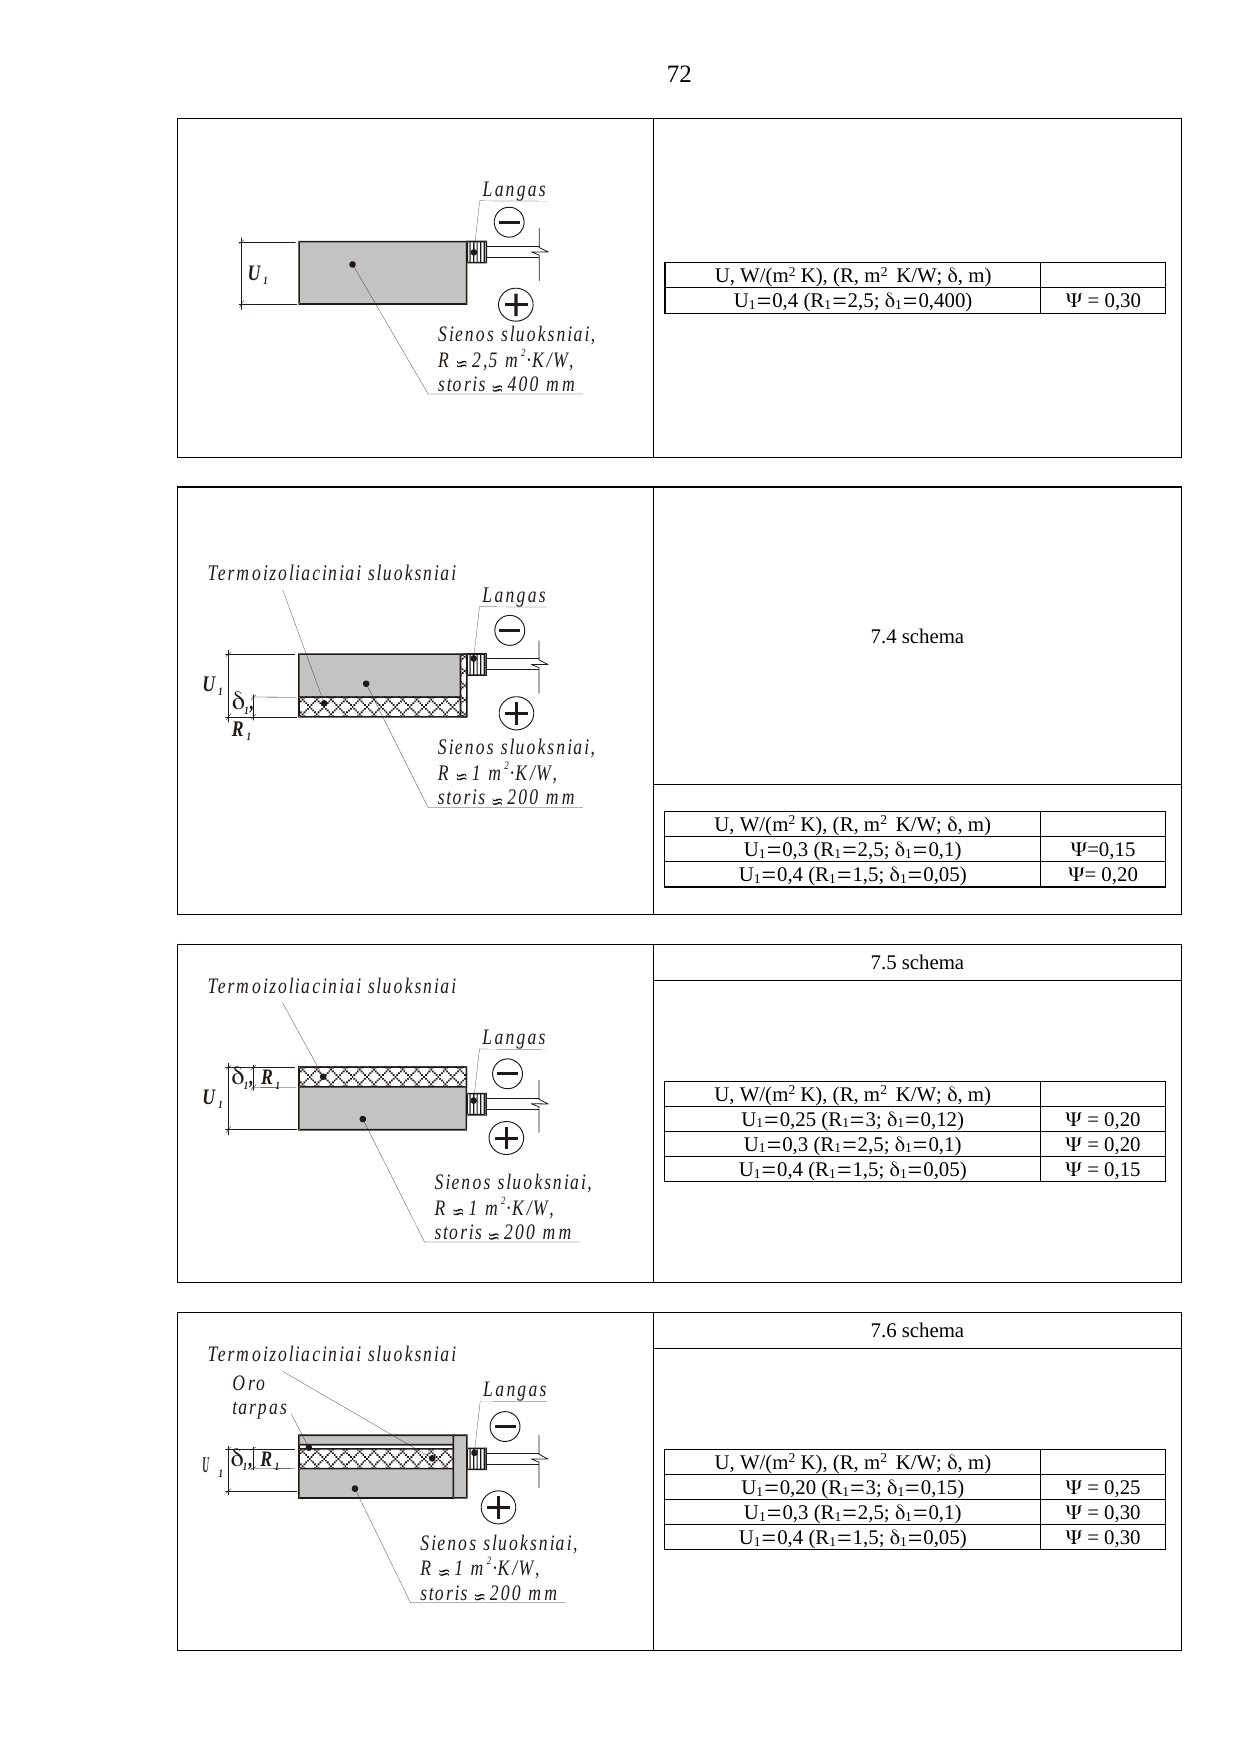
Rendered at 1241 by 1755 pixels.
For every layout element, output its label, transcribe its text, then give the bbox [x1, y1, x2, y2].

table_header [178, 945, 653, 1282]
table_cell Y=0,15 [1041, 837, 1165, 861]
table_cell U1=0,3 (R1=2,5; d1=0,1) [665, 837, 1040, 861]
table_cell [654, 981, 1181, 1282]
table_cell U1=0,4 (R1=1,5; d1=0,05) [665, 1157, 1040, 1181]
table_header U, W/(m2 K), (R, m2 K/W; d, m) [665, 1450, 1040, 1474]
table_cell Y = 0,30 [1041, 1525, 1165, 1549]
table_header U, W/(m2 K), (R, m2 K/W; d, m) [665, 1082, 1040, 1106]
table_cell Y = 0,20 [1041, 1132, 1165, 1156]
table_cell U1=0,4 (R1=1,5; d1=0,05) [665, 862, 1040, 886]
table_cell [654, 119, 1181, 457]
table_header [1041, 1082, 1165, 1106]
table_header U, W/(m2 K), (R, m2 K/W; d, m) [665, 812, 1040, 836]
table_header U, W/(m2 K), (R, m2 K/W; d, m) [666, 263, 1040, 287]
table_cell Y = 0,25 [1041, 1475, 1165, 1499]
table_cell U1=0,4 (R1=1,5; d1=0,05) [665, 1525, 1040, 1549]
table_cell U1=0,25 (R1=3; d1=0,12) [665, 1107, 1040, 1131]
table_cell U1=0,3 (R1=2,5; d1=0,1) [665, 1132, 1040, 1156]
table_cell Y= 0,20 [1041, 862, 1165, 886]
table_header [178, 119, 653, 457]
table_header [1041, 263, 1165, 287]
table_header 7.4 schema [654, 488, 1181, 784]
table_header [178, 1313, 653, 1650]
table_header 7.5 schema [654, 945, 1181, 979]
table_cell Y = 0,30 [1041, 288, 1165, 312]
table_cell [654, 1349, 1181, 1650]
table_header 7.6 schema [654, 1313, 1181, 1348]
table_cell U1=0,4 (R1=2,5; d1=0,400) [666, 288, 1040, 312]
table_cell Y = 0,30 [1041, 1500, 1165, 1524]
table_cell Y = 0,20 [1041, 1107, 1165, 1131]
table_header [178, 488, 653, 914]
table_cell [654, 785, 1181, 914]
table_cell Y = 0,15 [1041, 1157, 1165, 1181]
table_header [1041, 1450, 1165, 1474]
table_cell U1=0,3 (R1=2,5; d1=0,1) [665, 1500, 1040, 1524]
table_header [1041, 812, 1165, 836]
table_cell U1=0,20 (R1=3; d1=0,15) [665, 1475, 1040, 1499]
